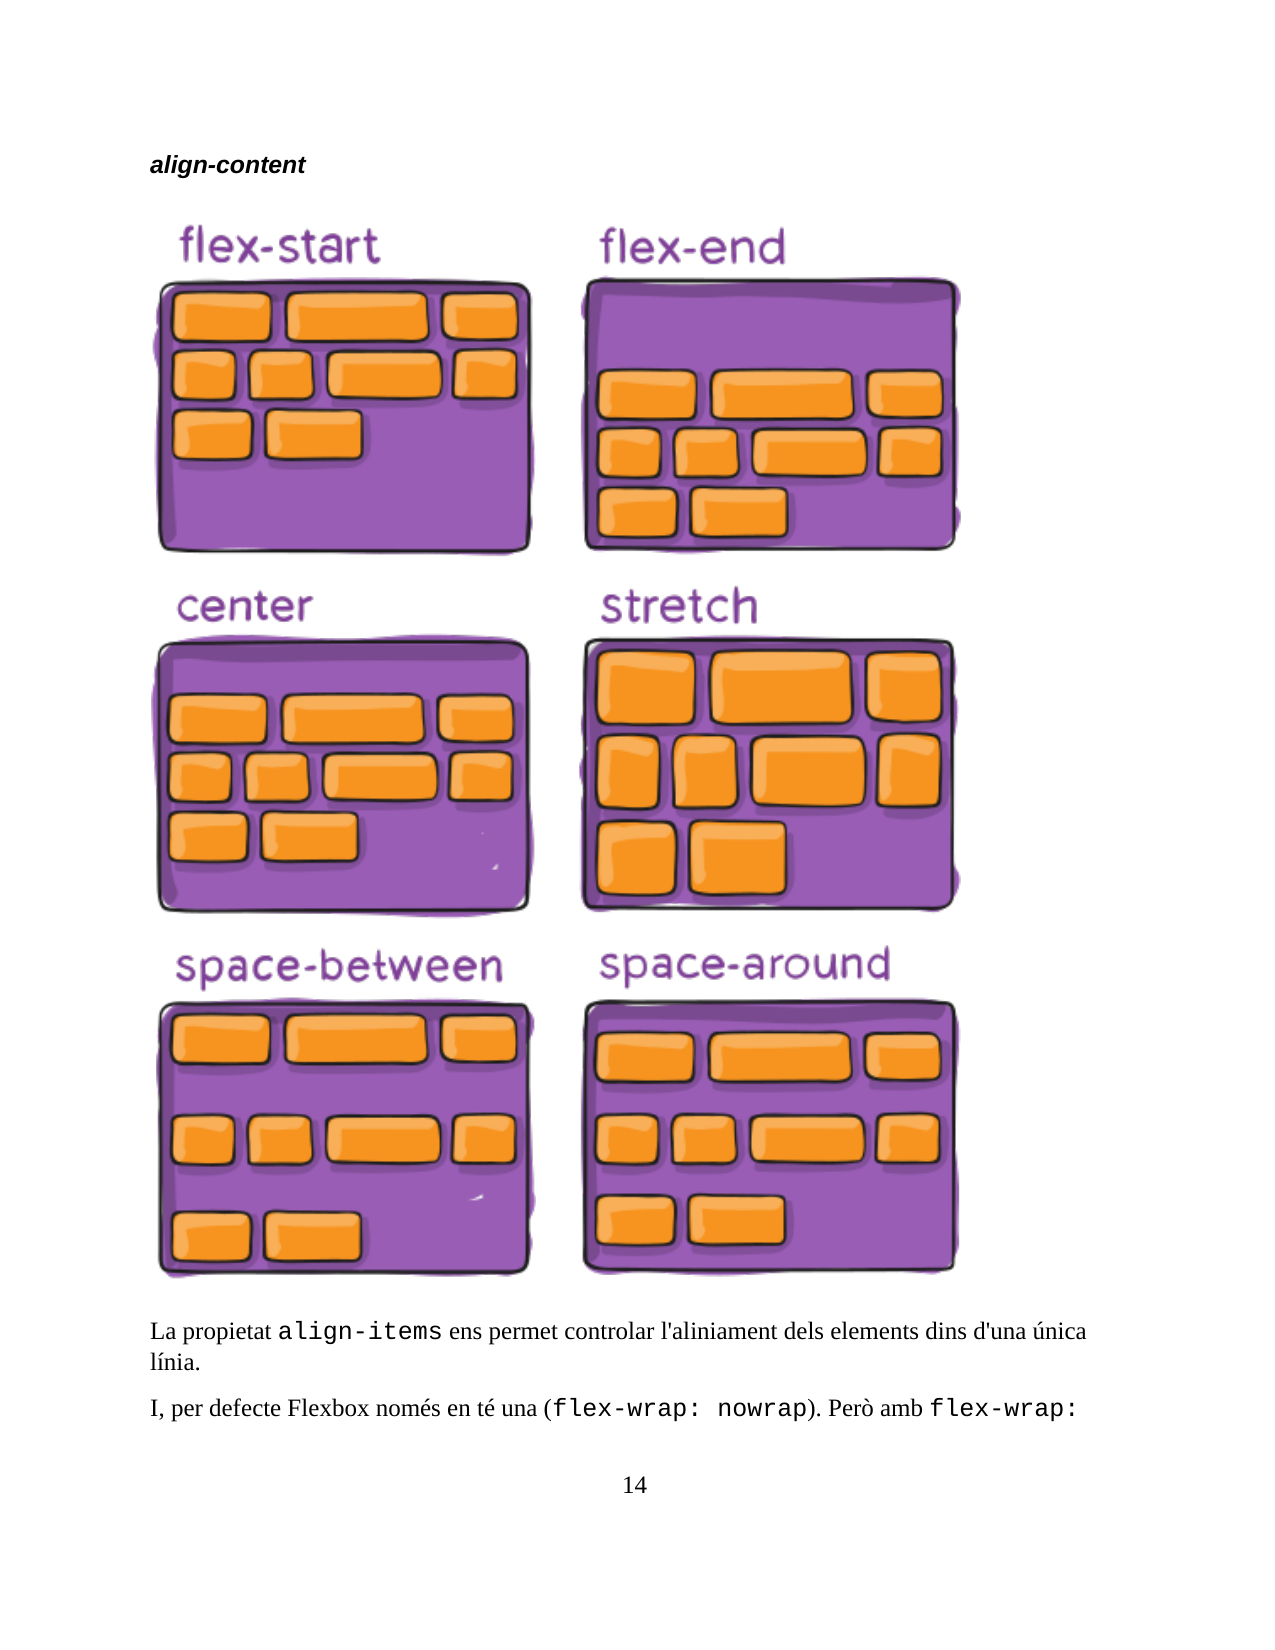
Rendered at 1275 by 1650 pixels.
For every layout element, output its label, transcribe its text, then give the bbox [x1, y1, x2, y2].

subtitle align-content [150, 150, 1125, 178]
text I, per defecte Flexbox només en té una (flex-wrap: nowrap). Però amb flex-wrap: [150, 1393, 1125, 1424]
picture [150, 191, 976, 1307]
text La propietat align-items ens permet controlar l'aliniament dels elements dins d'una única línia. [150, 1316, 1125, 1375]
